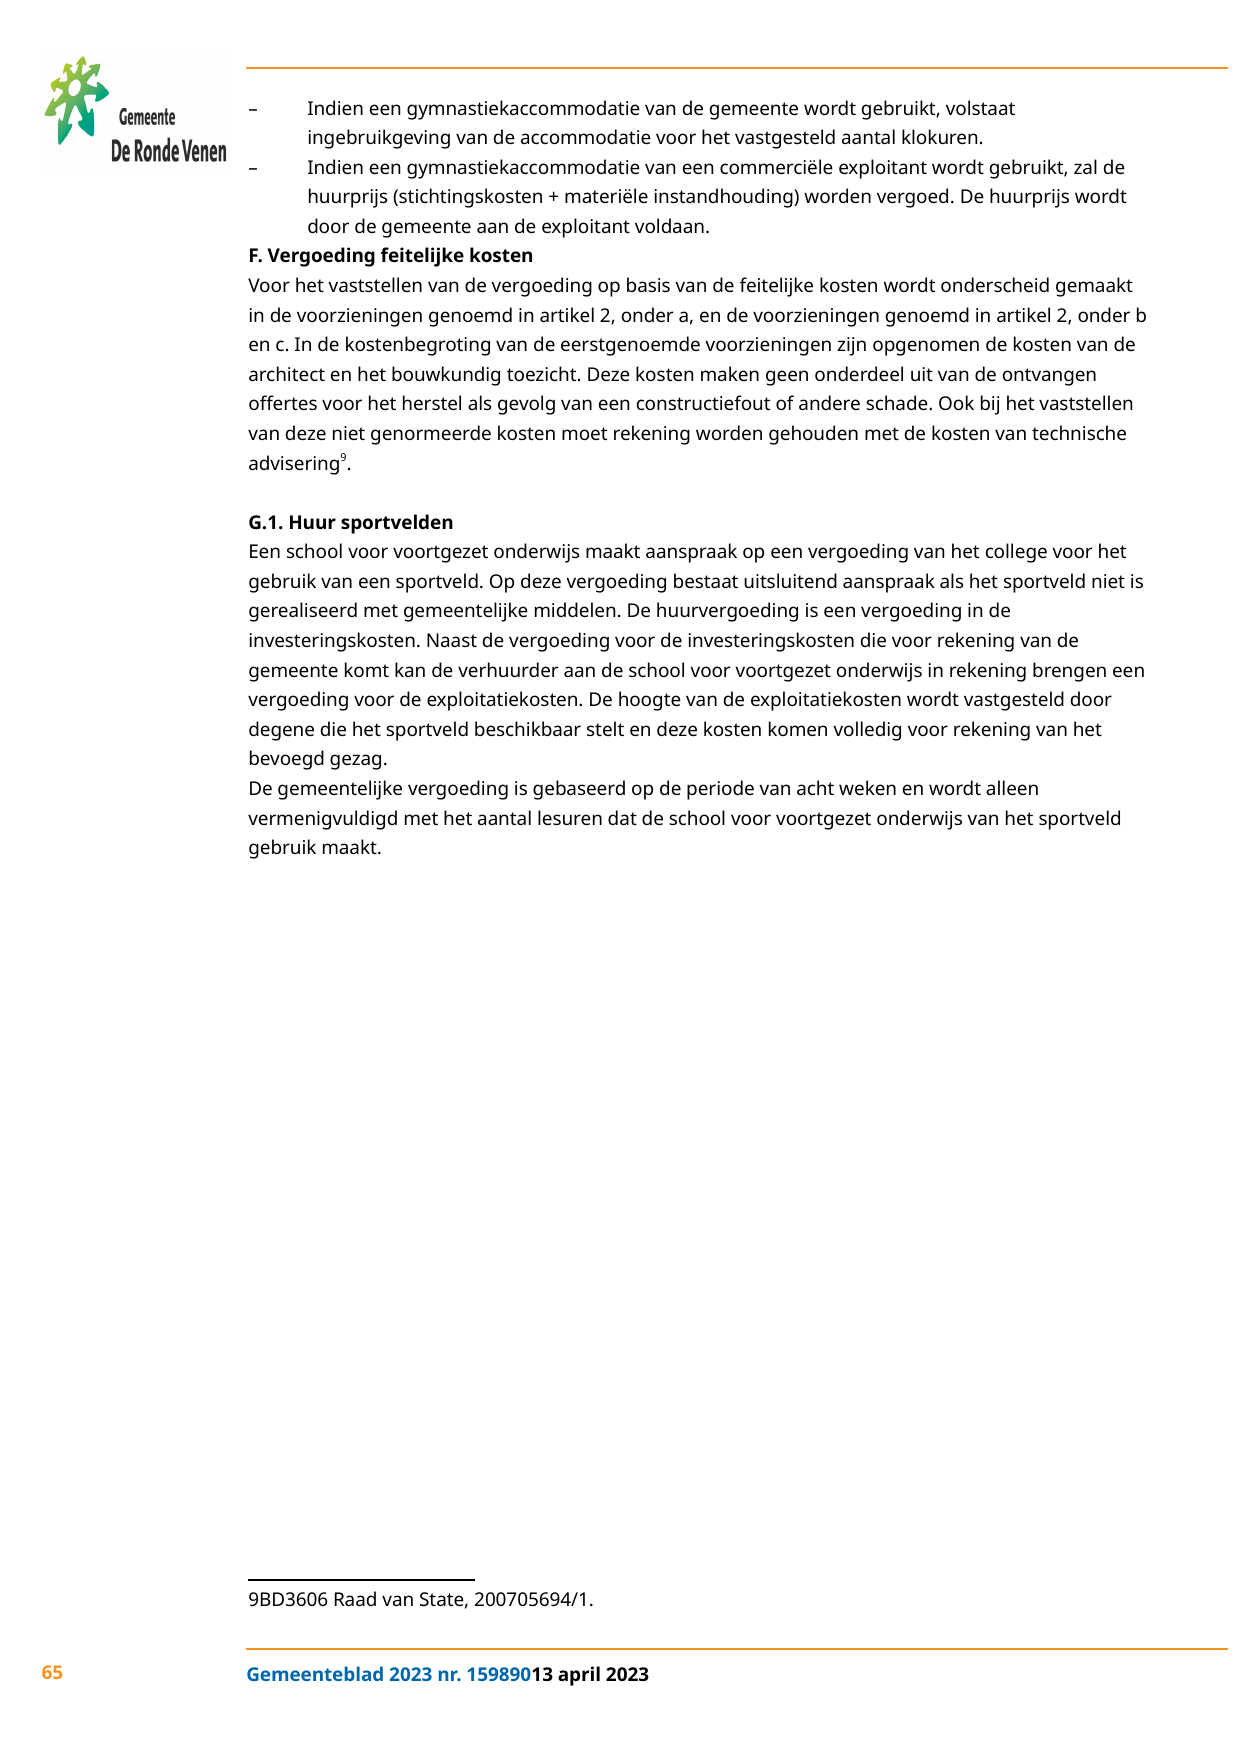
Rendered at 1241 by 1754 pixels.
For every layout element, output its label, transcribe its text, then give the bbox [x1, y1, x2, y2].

text G.1. Huur sportvelden [248, 509, 1152, 535]
text F. Vergoeding feitelijke kosten [248, 243, 1152, 268]
text Voor het vaststellen van de vergoeding op basis van de feitelijke kosten wordt onderscheid gemaakt in de voorzieningen genoemd in artikel 2, onder a, en de voorzieningen genoemd in artikel 2, onder b en c. In de kostenbegroting van de eerstgenoemde voorzieningen zijn opgenomen de kosten van de architect en het bouwkundig toezicht. Deze kosten maken geen onderdeel uit van de ontvangen offertes voor het herstel als gevolg van een constructiefout of andere schade. Ook bij het vaststellen van deze niet genormeerde kosten moet rekening worden gehouden met de kosten van technische advisering. [248, 272, 1152, 476]
text BD3606 Raad van State, 200705694/1. [248, 1586, 1152, 1612]
text De gemeentelijke vergoeding is gebaseerd op de periode van acht weken en wordt alleen vermenigvuldigd met het aantal lesuren dat de school voor voortgezet onderwijs van het sportveld gebruik maakt. [248, 775, 1152, 860]
list Indien een gymnastiekaccommodatie van de gemeente wordt gebruikt, volstaat ingebruikgeving van de accommodatie voor het vastgesteld aantal klokuren. [248, 95, 1152, 150]
picture [41, 47, 231, 172]
list Indien een gymnastiekaccommodatie van een commerciële exploitant wordt gebruikt, zal de huurprijs (stichtingskosten + materiële instandhouding) worden vergoed. De huurprijs wordt door de gemeente aan de exploitant voldaan. [248, 154, 1152, 239]
text Een school voor voortgezet onderwijs maakt aanspraak op een vergoeding van het college voor het gebruik van een sportveld. Op deze vergoeding bestaat uitsluitend aanspraak als het sportveld niet is gerealiseerd met gemeentelijke middelen. De huurvergoeding is een vergoeding in de investeringskosten. Naast de vergoeding voor de investeringskosten die voor rekening van de gemeente komt kan de verhuurder aan de school voor voortgezet onderwijs in rekening brengen een vergoeding voor de exploitatiekosten. De hoogte van de exploitatiekosten wordt vastgesteld door degene die het sportveld beschikbaar stelt en deze kosten komen volledig voor rekening van het bevoegd gezag. [248, 538, 1152, 771]
